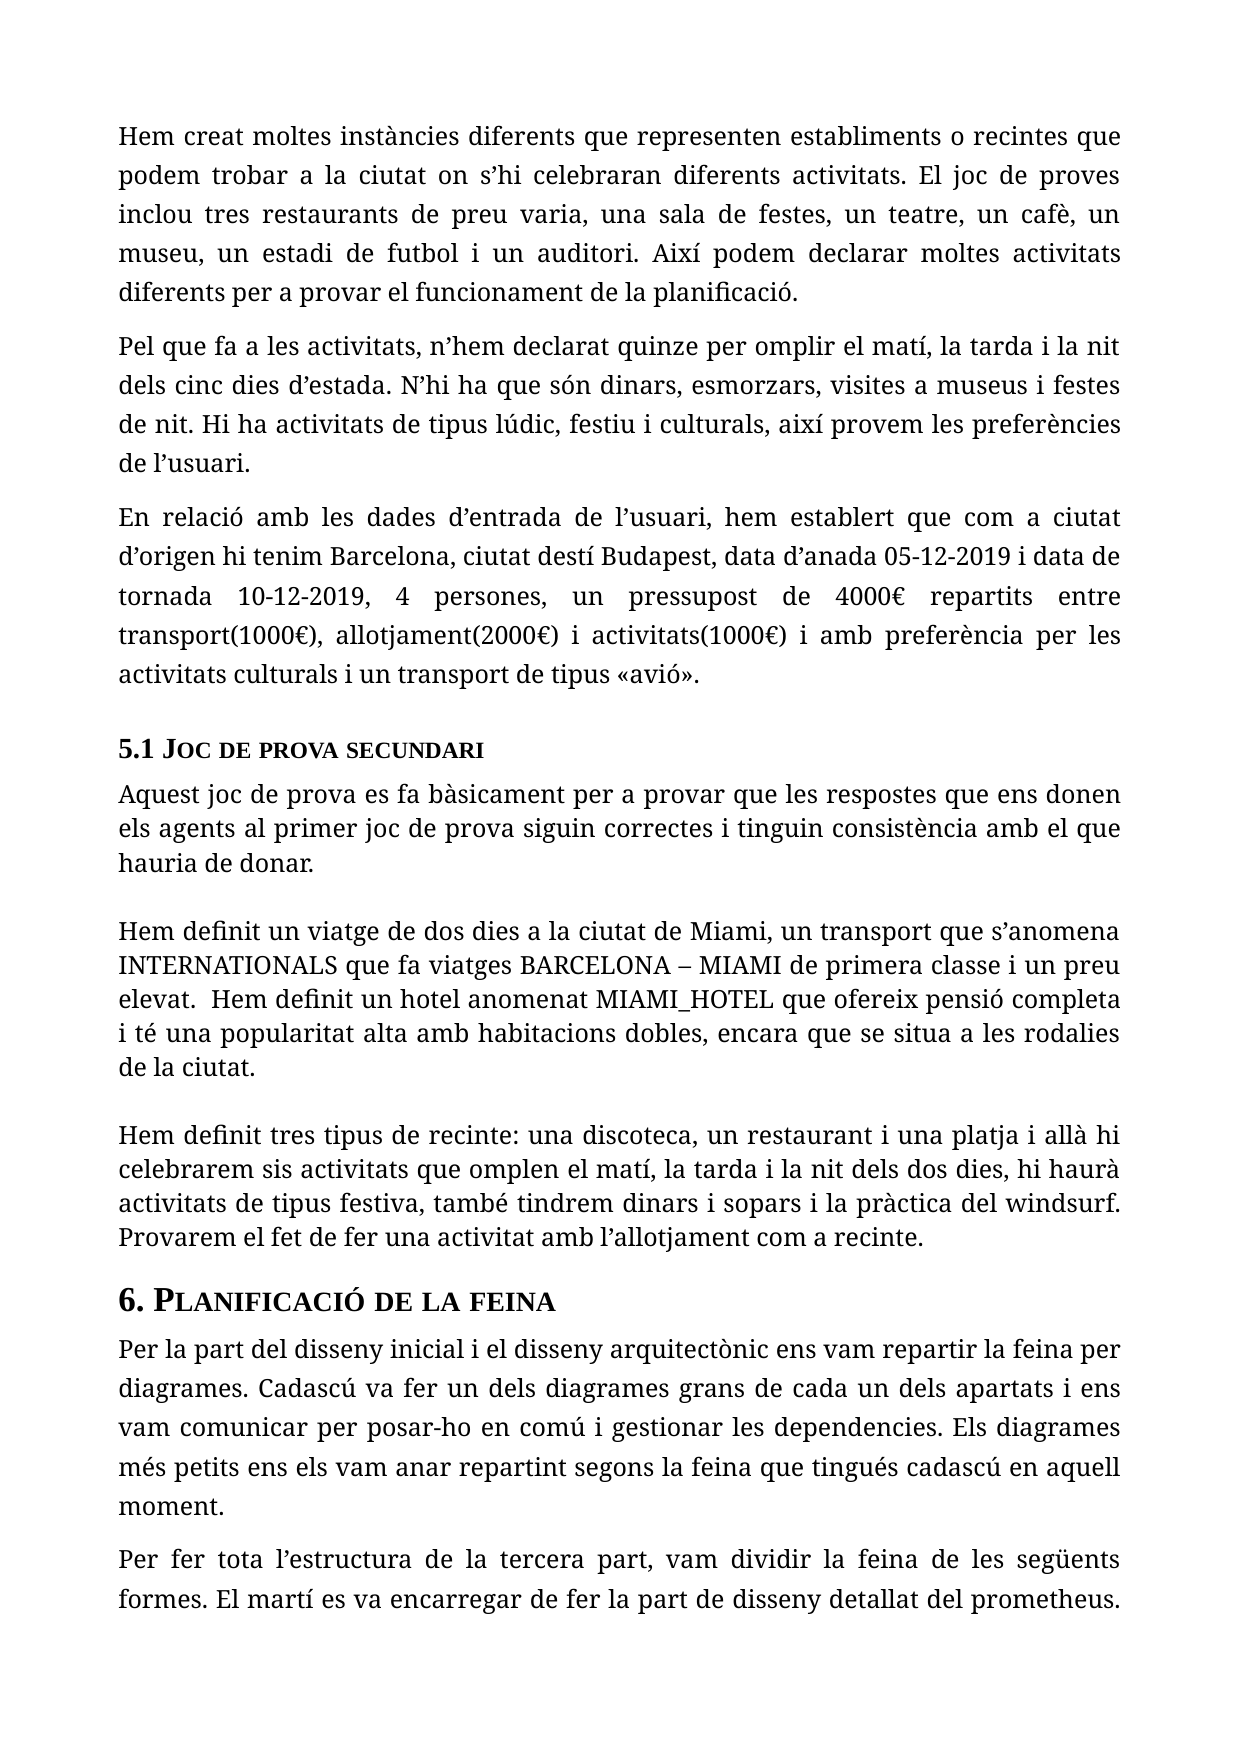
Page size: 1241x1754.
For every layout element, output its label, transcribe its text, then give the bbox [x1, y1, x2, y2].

text En relació amb les dades d’entrada de l’usuari, hem establert que com a ciutat d’origen hi tenim Barcelona, ciutat destí Budapest, data d’anada 05-12-2019 i data de tornada 10-12-2019, 4 persones, un pressupost de 4000€ repartits entre transport(1000€), allotjament(2000€) i activitats(1000€) i amb preferència per les activitats culturals i un transport de tipus «avió». [118, 500, 1122, 691]
subtitle 6. Planificació de la feina [118, 1279, 1122, 1319]
text Aquest joc de prova es fa bàsicament per a provar que les respostes que ens donen els agents al primer joc de prova siguin correctes i tinguin consistència amb el que hauria de donar. [118, 777, 1122, 879]
text Hem definit tres tipus de recinte: una discoteca, un restaurant i una platja i allà hi celebrarem sis activitats que omplen el matí, la tarda i la nit dels dos dies, hi haurà activitats de tipus festiva, també tindrem dinars i sopars i la pràctica del windsurf. Provarem el fet de fer una activitat amb l’allotjament com a recinte. [118, 1118, 1122, 1254]
text Hem definit un viatge de dos dies a la ciutat de Miami, un transport que s’anomena INTERNATIONALS que fa viatges BARCELONA – MIAMI de primera classe i un preu elevat. Hem definit un hotel anomenat MIAMI_HOTEL que ofereix pensió completa i té una popularitat alta amb habitacions dobles, encara que se situa a les rodalies de la ciutat. [118, 913, 1122, 1084]
text Per fer tota l’estructura de la tercera part, vam dividir la feina de les següents formes. El martí es va encarregar de fer la part de disseny detallat del prometheus. [118, 1542, 1122, 1615]
subtitle 5.1 Joc de prova secundari [118, 731, 1122, 764]
text Per la part del disseny inicial i el disseny arquitectònic ens vam repartir la feina per diagrames. Cadascú va fer un dels diagrames grans de cada un dels apartats i ens vam comunicar per posar-ho en comú i gestionar les dependencies. Els diagrames més petits ens els vam anar repartint segons la feina que tingués cadascú en aquell moment. [118, 1332, 1122, 1522]
text Pel que fa a les activitats, n’hem declarat quinze per omplir el matí, la tarda i la nit dels cinc dies d’estada. N’hi ha que són dinars, esmorzars, visites a museus i festes de nit. Hi ha activitats de tipus lúdic, festiu i culturals, així provem les preferències de l’usuari. [118, 328, 1122, 480]
text Hem creat moltes instàncies diferents que representen establiments o recintes que podem trobar a la ciutat on s’hi celebraran diferents activitats. El joc de proves inclou tres restaurants de preu varia, una sala de festes, un teatre, un cafè, un museu, un estadi de futbol i un auditori. Així podem declarar moltes activitats diferents per a provar el funcionament de la planificació. [118, 118, 1122, 309]
